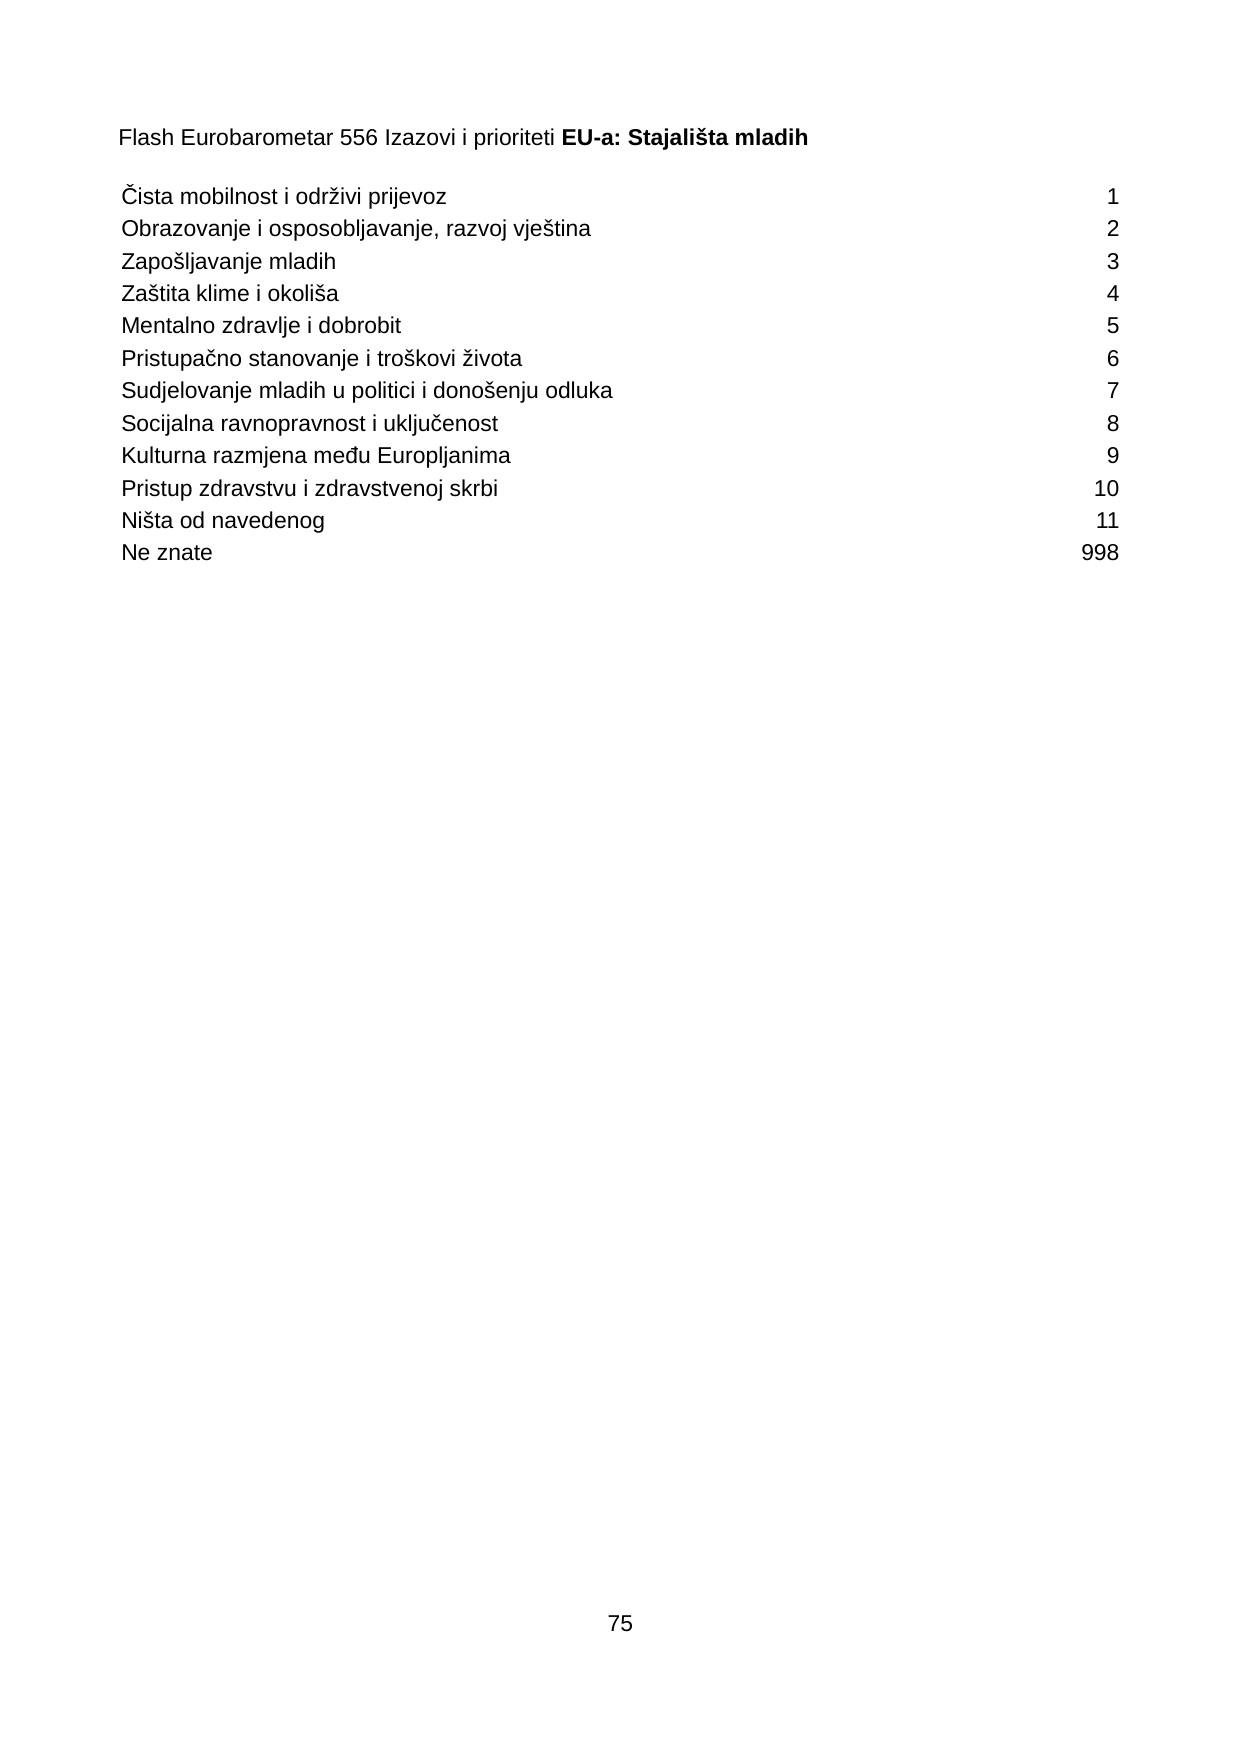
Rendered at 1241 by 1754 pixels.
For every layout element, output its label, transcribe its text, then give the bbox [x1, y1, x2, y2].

table_cell Zapošljavanje mladih [118, 245, 986, 277]
table_cell Sudjelovanje mladih u politici i donošenju odluka [118, 374, 986, 407]
table_cell Pristup zdravstvu i zdravstvenoj skrbi [118, 471, 986, 504]
table_header Čista mobilnost i održivi prijevoz [118, 180, 986, 212]
table_cell 998 [986, 536, 1122, 569]
table_header 1 [986, 180, 1122, 212]
table_cell 11 [986, 504, 1122, 536]
table_cell Socijalna ravnopravnost i uključenost [118, 407, 986, 439]
table_cell 4 [986, 277, 1122, 309]
table_cell Ništa od navedenog [118, 504, 986, 536]
table_cell Ne znate [118, 536, 986, 569]
table_cell Zaštita klime i okoliša [118, 277, 986, 309]
table_cell 10 [986, 471, 1122, 504]
table_cell 8 [986, 407, 1122, 439]
table_cell Mentalno zdravlje i dobrobit [118, 310, 986, 342]
table_cell 7 [986, 374, 1122, 407]
table_cell 5 [986, 310, 1122, 342]
table_cell 2 [986, 212, 1122, 245]
table_cell Kulturna razmjena među Europljanima [118, 439, 986, 471]
table_cell Pristupačno stanovanje i troškovi života [118, 342, 986, 374]
table_cell 9 [986, 439, 1122, 471]
table_cell Obrazovanje i osposobljavanje, razvoj vještina [118, 212, 986, 245]
table_cell 3 [986, 245, 1122, 277]
table_cell 6 [986, 342, 1122, 374]
